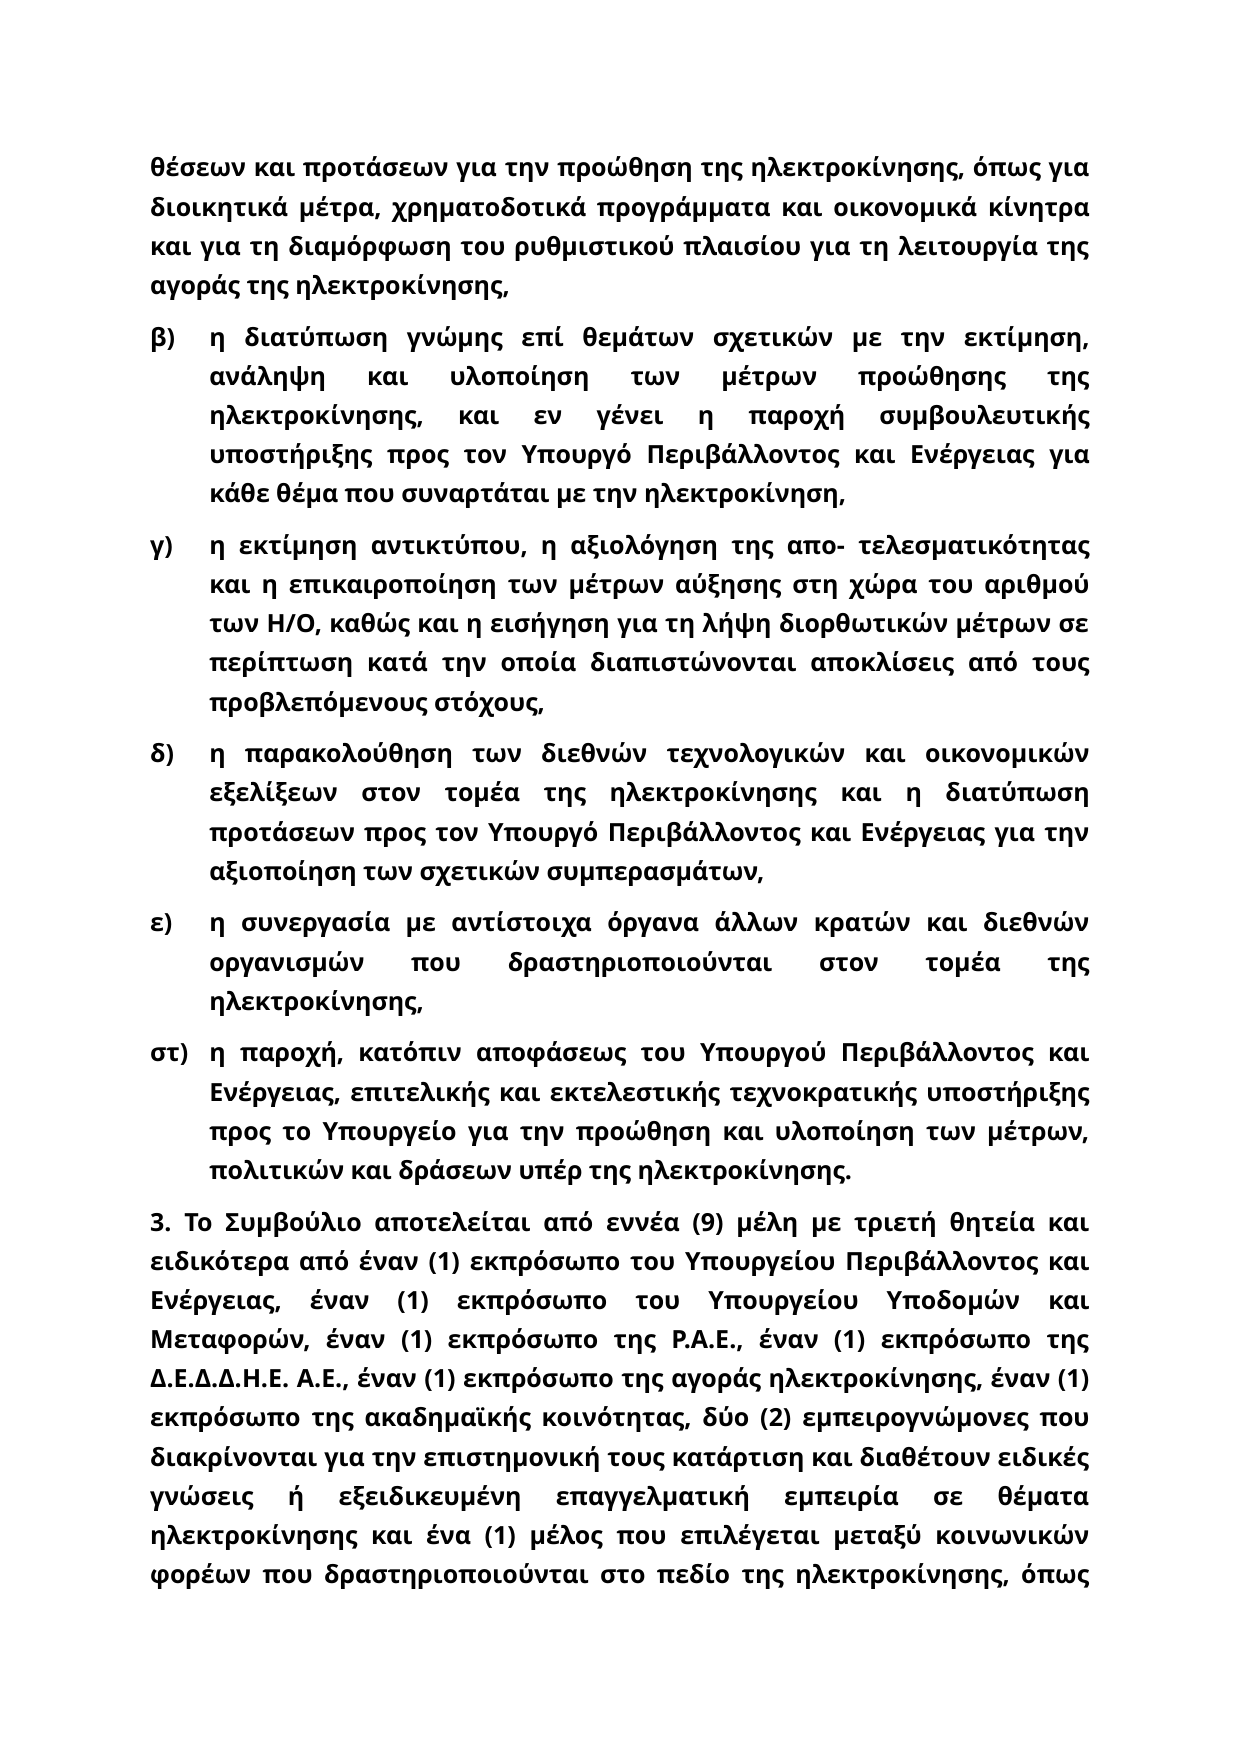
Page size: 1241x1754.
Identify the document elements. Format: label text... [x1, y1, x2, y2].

list στ) η παροχή, κατόπιν αποφάσεως του Υπουργού Περιβάλλοντος και Ενέργειας, επιτελικής και εκτελεστικής τεχνοκρατικής υποστήριξης προς το Υπουργείο για την προώθηση και υλοποίηση των μέτρων, πολιτικών και δράσεων υπέρ της ηλεκτροκίνησης. [150, 1035, 1090, 1187]
list β) η διατύπωση γνώμης επί θεμάτων σχετικών με την εκτίμηση, ανάληψη και υλοποίηση των μέτρων προώθησης της ηλεκτροκίνησης, και εν γένει η παροχή συμβουλευτικής υποστήριξης προς τον Υπουργό Περιβάλλοντος και Ενέργειας για κάθε θέμα που συναρτάται με την ηλεκτροκίνηση, [150, 319, 1090, 510]
text 3. Το Συμβούλιο αποτελείται από εννέα (9) μέλη με τριετή θητεία και ειδικότερα από έναν (1) εκπρόσωπο του Υπουργείου Περιβάλλοντος και Ενέργειας, έναν (1) εκπρόσωπο του Υπουργείου Υποδομών και Μεταφορών, έναν (1) εκπρόσωπο της Ρ.Α.Ε., έναν (1) εκπρόσωπο της Δ.Ε.Δ.Δ.Η.Ε. Α.Ε., έναν (1) εκπρόσωπο της αγοράς ηλεκτροκίνησης, έναν (1) εκπρόσωπο της ακαδημαϊκής κοινότητας, δύο (2) εμπειρογνώμονες που διακρίνονται για την επιστημονική τους κατάρτιση και διαθέτουν ειδικές γνώσεις ή εξειδικευμένη επαγγελματική εμπειρία σε θέματα ηλεκτροκίνησης και ένα (1) μέλος που επιλέγεται μεταξύ κοινωνικών φορέων που δραστηριοποιούνται στο πεδίο της ηλεκτροκίνησης, όπως [150, 1204, 1090, 1591]
list ε) η συνεργασία με αντίστοιχα όργανα άλλων κρατών και διεθνών οργανισμών που δραστηριοποιούνται στον τομέα της ηλεκτροκίνησης, [150, 905, 1090, 1017]
list γ) η εκτίμηση αντικτύπου, η αξιολόγηση της απο- τελεσματικότητας και η επικαιροποίηση των μέτρων αύξησης στη χώρα του αριθμού των Η/Ο, καθώς και η εισήγηση για τη λήψη διορθωτικών μέτρων σε περίπτωση κατά την οποία διαπιστώνονται αποκλίσεις από τους προβλεπόμενους στόχους, [150, 527, 1090, 718]
text θέσεων και προτάσεων για την προώθηση της ηλεκτροκίνησης, όπως για διοικητικά μέτρα, χρηματοδοτικά προγράμματα και οικονομικά κίνητρα και για τη διαμόρφωση του ρυθμιστικού πλαισίου για τη λειτουργία της αγοράς της ηλεκτροκίνησης, [150, 150, 1090, 302]
list δ) η παρακολούθηση των διεθνών τεχνολογικών και οικονομικών εξελίξεων στον τομέα της ηλεκτροκίνησης και η διατύπωση προτάσεων προς τον Υπουργό Περιβάλλοντος και Ενέργειας για την αξιοποίηση των σχετικών συμπερασμάτων, [150, 736, 1090, 887]
